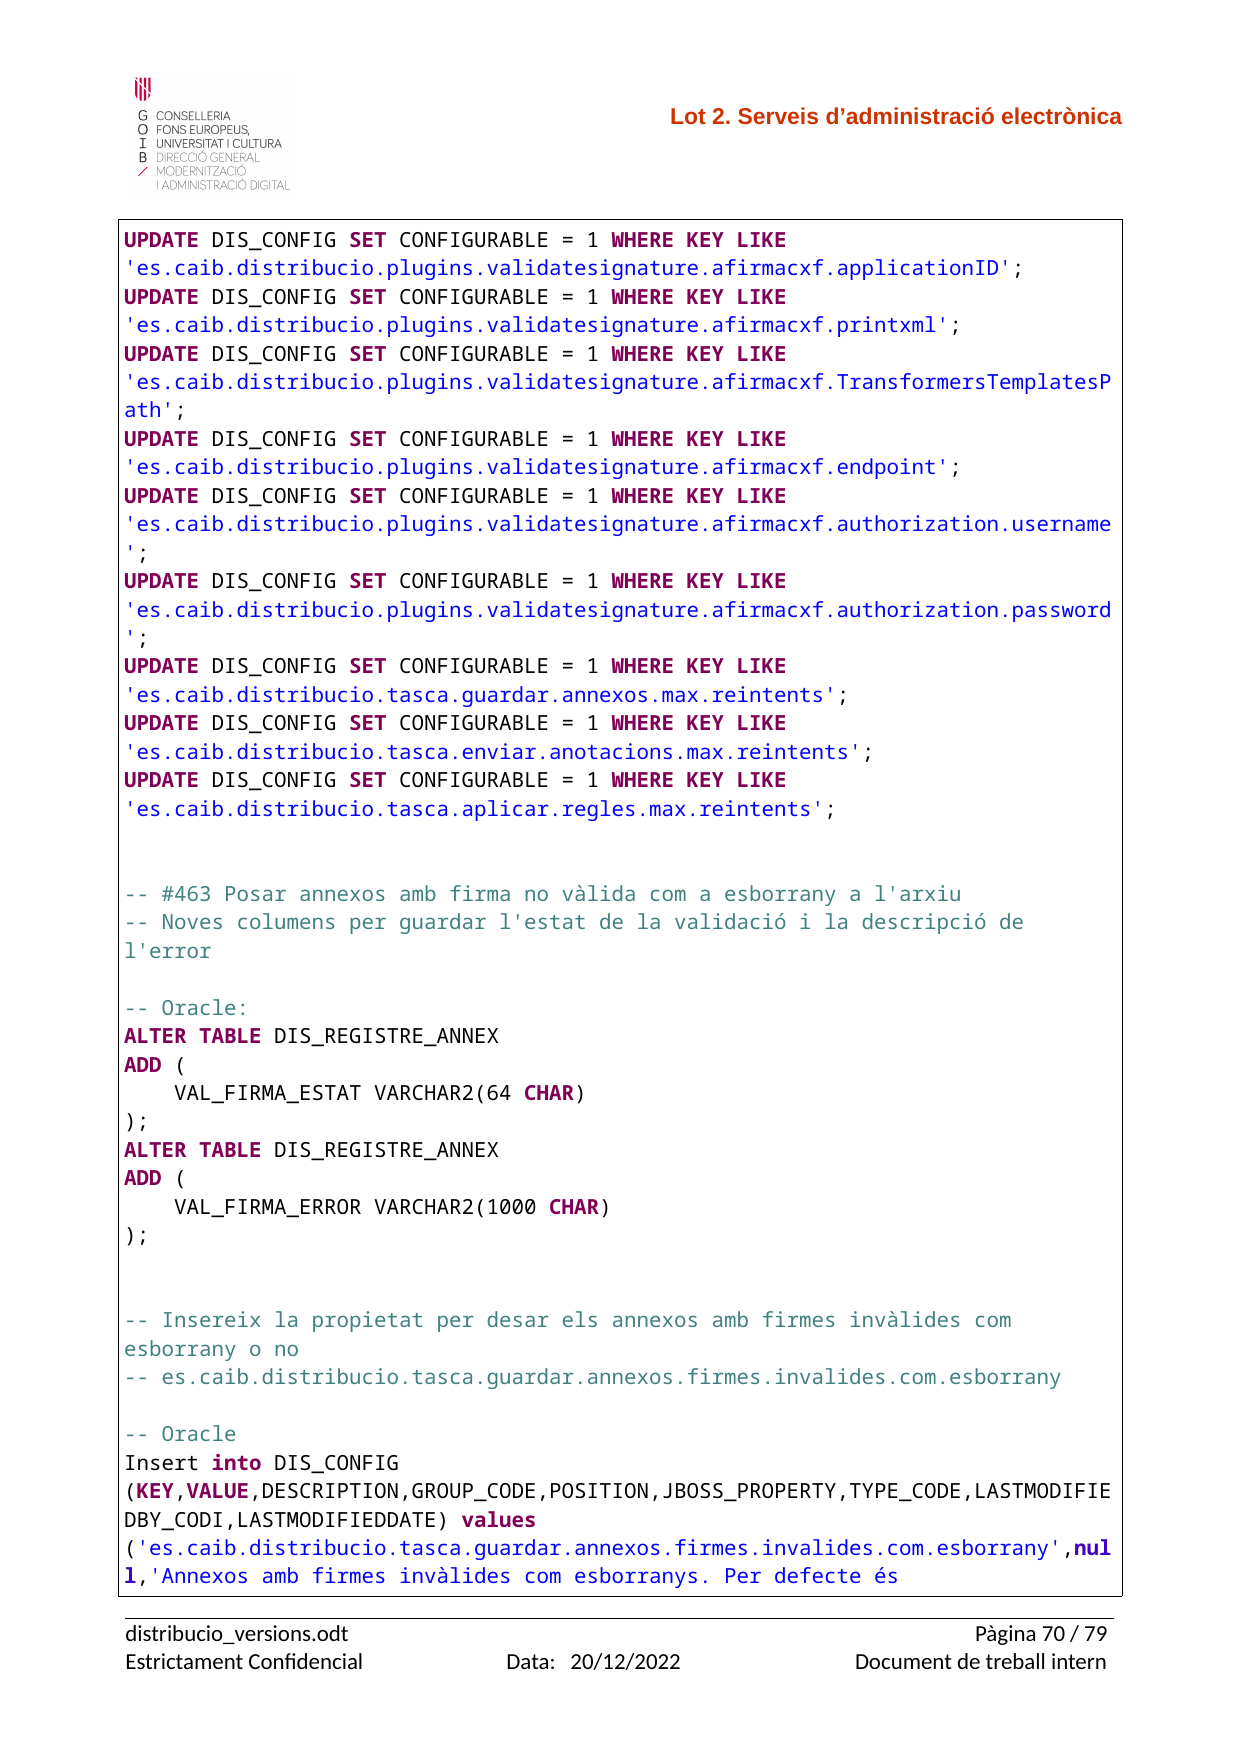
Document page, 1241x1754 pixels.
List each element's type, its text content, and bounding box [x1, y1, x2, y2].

picture [126, 70, 299, 197]
table_header UPDATE DIS_CONFIG SET CONFIGURABLE = 1 WHERE KEY LIKE 'es.caib.distribucio.plugins.validatesignature.afirmacxf.applicationID'; UPDATE DIS_CONFIG SET CONFIGURABLE = 1 WHERE KEY LIKE 'es.caib.distribucio.plugins.validatesignature.afirmacxf.printxml'; UPDATE DIS_CONFIG SET CONFIGURABLE = 1 WHERE KEY LIKE 'es.caib.distribucio.plugins.validatesignature.afirmacxf.TransformersTemplatesPath'; UPDATE DIS_CONFIG SET CONFIGURABLE = 1 WHERE KEY LIKE 'es.caib.distribucio.plugins.validatesignature.afirmacxf.endpoint'; UPDATE DIS_CONFIG SET CONFIGURABLE = 1 WHERE KEY LIKE 'es.caib.distribucio.plugins.validatesignature.afirmacxf.authorization.username'; UPDATE DIS_CONFIG SET CONFIGURABLE = 1 WHERE KEY LIKE 'es.caib.distribucio.plugins.validatesignature.afirmacxf.authorization.password'; UPDATE DIS_CONFIG SET CONFIGURABLE = 1 WHERE KEY LIKE 'es.caib.distribucio.tasca.guardar.annexos.max.reintents'; UPDATE DIS_CONFIG SET CONFIGURABLE = 1 WHERE KEY LIKE 'es.caib.distribucio.tasca.enviar.anotacions.max.reintents'; UPDATE DIS_CONFIG SET CONFIGURABLE = 1 WHERE KEY LIKE 'es.caib.distribucio.tasca.aplicar.regles.max.reintents'; -- #463 Posar annexos amb firma no vàlida com a esborrany a l'arxiu -- Noves columens per guardar l'estat de la validació i la descripció de l'error -- Oracle: ALTER TABLE DIS_REGISTRE_ANNEX ADD ( VAL_FIRMA_ESTAT VARCHAR2(64 CHAR) ); ALTER TABLE DIS_REGISTRE_ANNEX ADD ( VAL_FIRMA_ERROR VARCHAR2(1000 CHAR) ); -- Insereix la propietat per desar els annexos amb firmes invàlides com esborrany o no -- es.caib.distribucio.tasca.guardar.annexos.firmes.invalides.com.esborrany -- Oracle Insert into DIS_CONFIG (KEY,VALUE,DESCRIPTION,GROUP_CODE,POSITION,JBOSS_PROPERTY,TYPE_CODE,LASTMODIFIEDBY_CODI,LASTMODIFIEDDATE) values ('es.caib.distribucio.tasca.guardar.annexos.firmes.invalides.com.esborrany',null,'Annexos amb firmes invàlides com esborranys. Per defecte és [119, 220, 1122, 1596]
